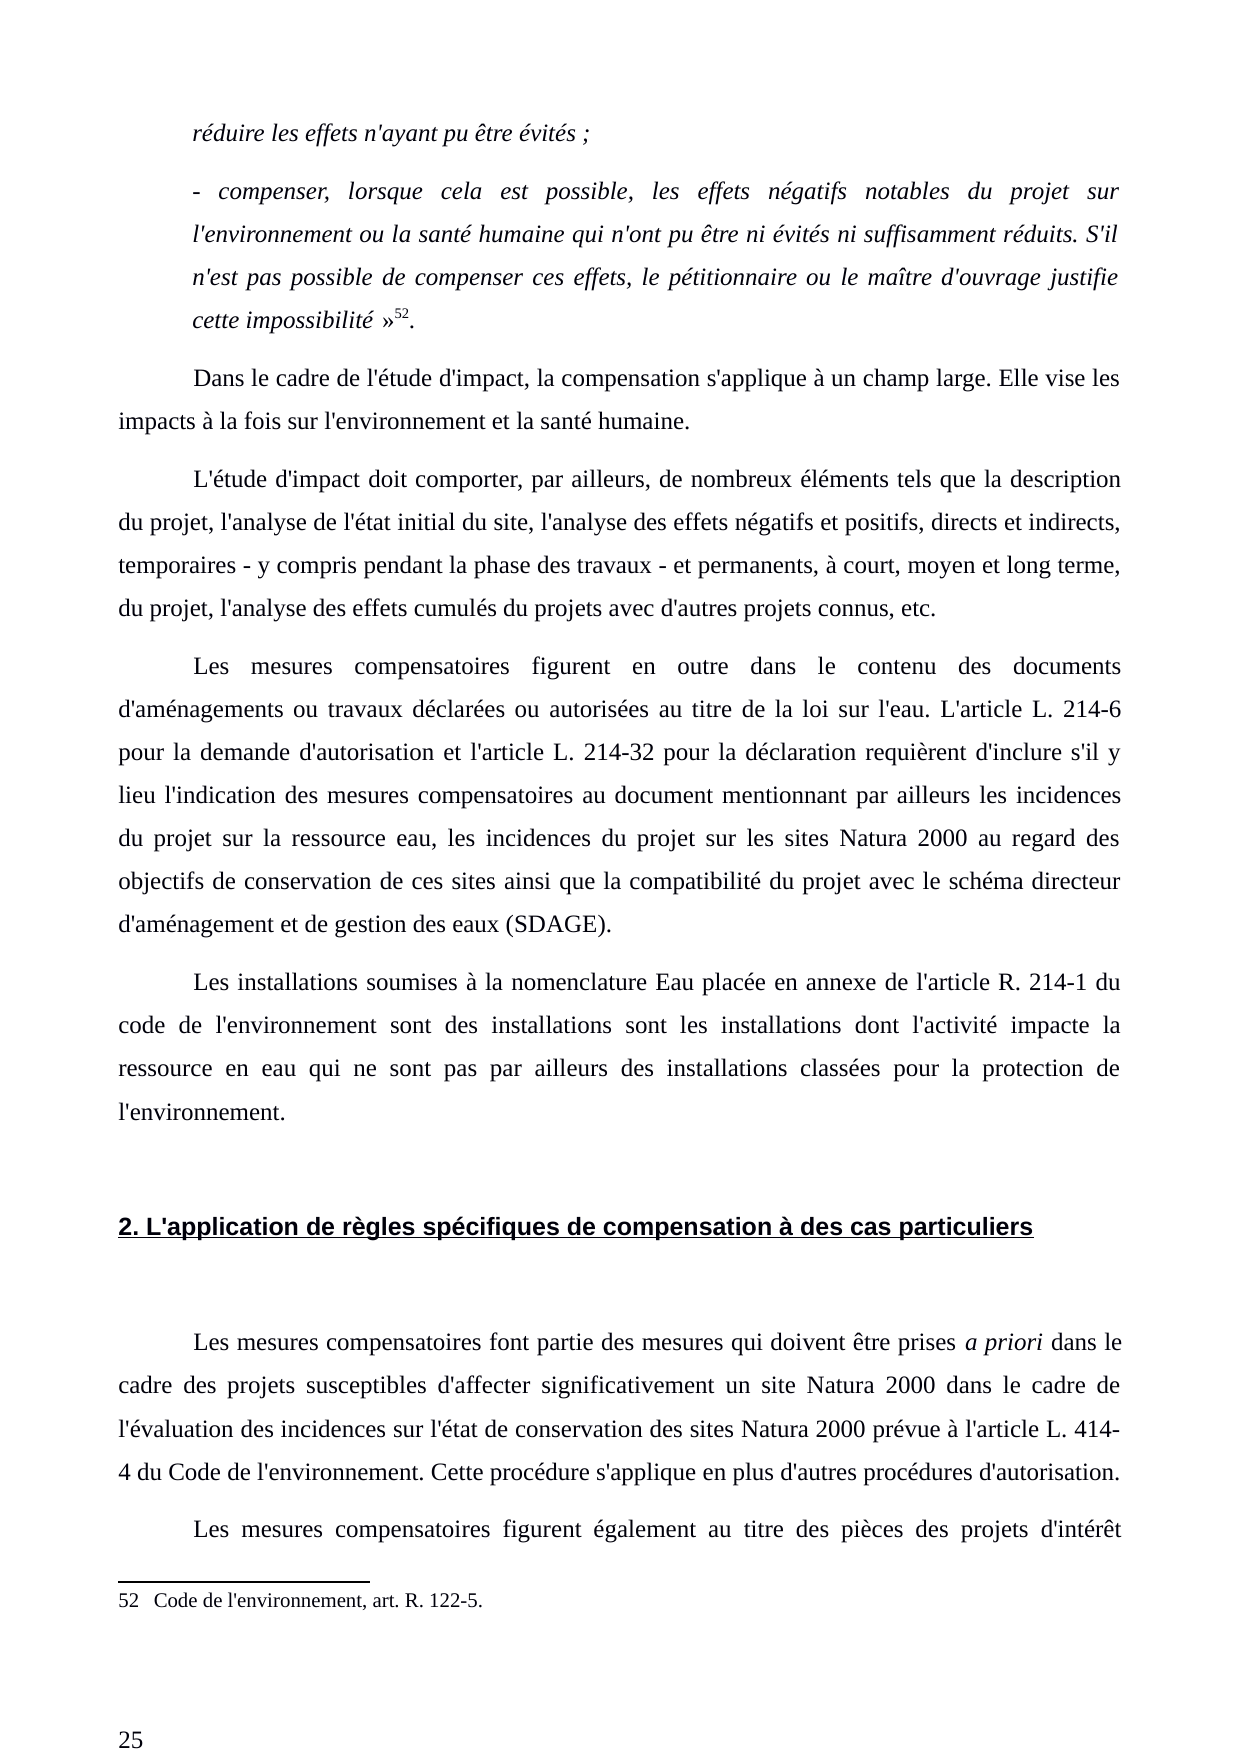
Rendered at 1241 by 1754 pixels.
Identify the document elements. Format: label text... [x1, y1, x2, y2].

text Code de l'environnement, art. R. 122-5. [118, 1588, 1122, 1612]
text Les mesures compensatoires font partie des mesures qui doivent être prises a priori dans le cadre des projets susceptibles d'affecter significativement un site Natura 2000 dans le cadre de l'évaluation des incidences sur l'état de conservation des sites Natura 2000 prévue à l'article L. 414-4 du Code de l'environnement. Cette procédure s'applique en plus d'autres procédures d'autorisation. [118, 1327, 1122, 1486]
text Les mesures compensatoires figurent également au titre des pièces des projets d'intérêt [118, 1514, 1122, 1543]
text Dans le cadre de l'étude d'impact, la compensation s'applique à un champ large. Elle vise les impacts à la fois sur l'environnement et la santé humaine. [118, 363, 1122, 435]
text Les installations soumises à la nomenclature Eau placée en annexe de l'article R. 214-1 du code de l'environnement sont des installations sont les installations dont l'activité impacte la ressource en eau qui ne sont pas par ailleurs des installations classées pour la protection de l'environnement. [118, 967, 1122, 1125]
text réduire les effets n'ayant pu être évités ; [192, 118, 1122, 147]
text L'étude d'impact doit comporter, par ailleurs, de nombreux éléments tels que la description du projet, l'analyse de l'état initial du site, l'analyse des effets négatifs et positifs, directs et indirects, temporaires - y compris pendant la phase des travaux - et permanents, à court, moyen et long terme, du projet, l'analyse des effets cumulés du projets avec d'autres projets connus, etc. [118, 464, 1122, 622]
text 2. L'application de règles spécifiques de compensation à des cas particuliers [118, 1212, 1122, 1241]
text - compenser, lorsque cela est possible, les effets négatifs notables du projet sur l'environnement ou la santé humaine qui n'ont pu être ni évités ni suffisamment réduits. S'il n'est pas possible de compenser ces effets, le pétitionnaire ou le maître d'ouvrage justifie cette impossibilité ». [192, 176, 1122, 334]
text Les mesures compensatoires figurent en outre dans le contenu des documents d'aménagements ou travaux déclarées ou autorisées au titre de la loi sur l'eau. L'article L. 214-6 pour la demande d'autorisation et l'article L. 214-32 pour la déclaration requièrent d'inclure s'il y lieu l'indication des mesures compensatoires au document mentionnant par ailleurs les incidences du projet sur la ressource eau, les incidences du projet sur les sites Natura 2000 au regard des objectifs de conservation de ces sites ainsi que la compatibilité du projet avec le schéma directeur d'aménagement et de gestion des eaux (SDAGE). [118, 651, 1122, 938]
